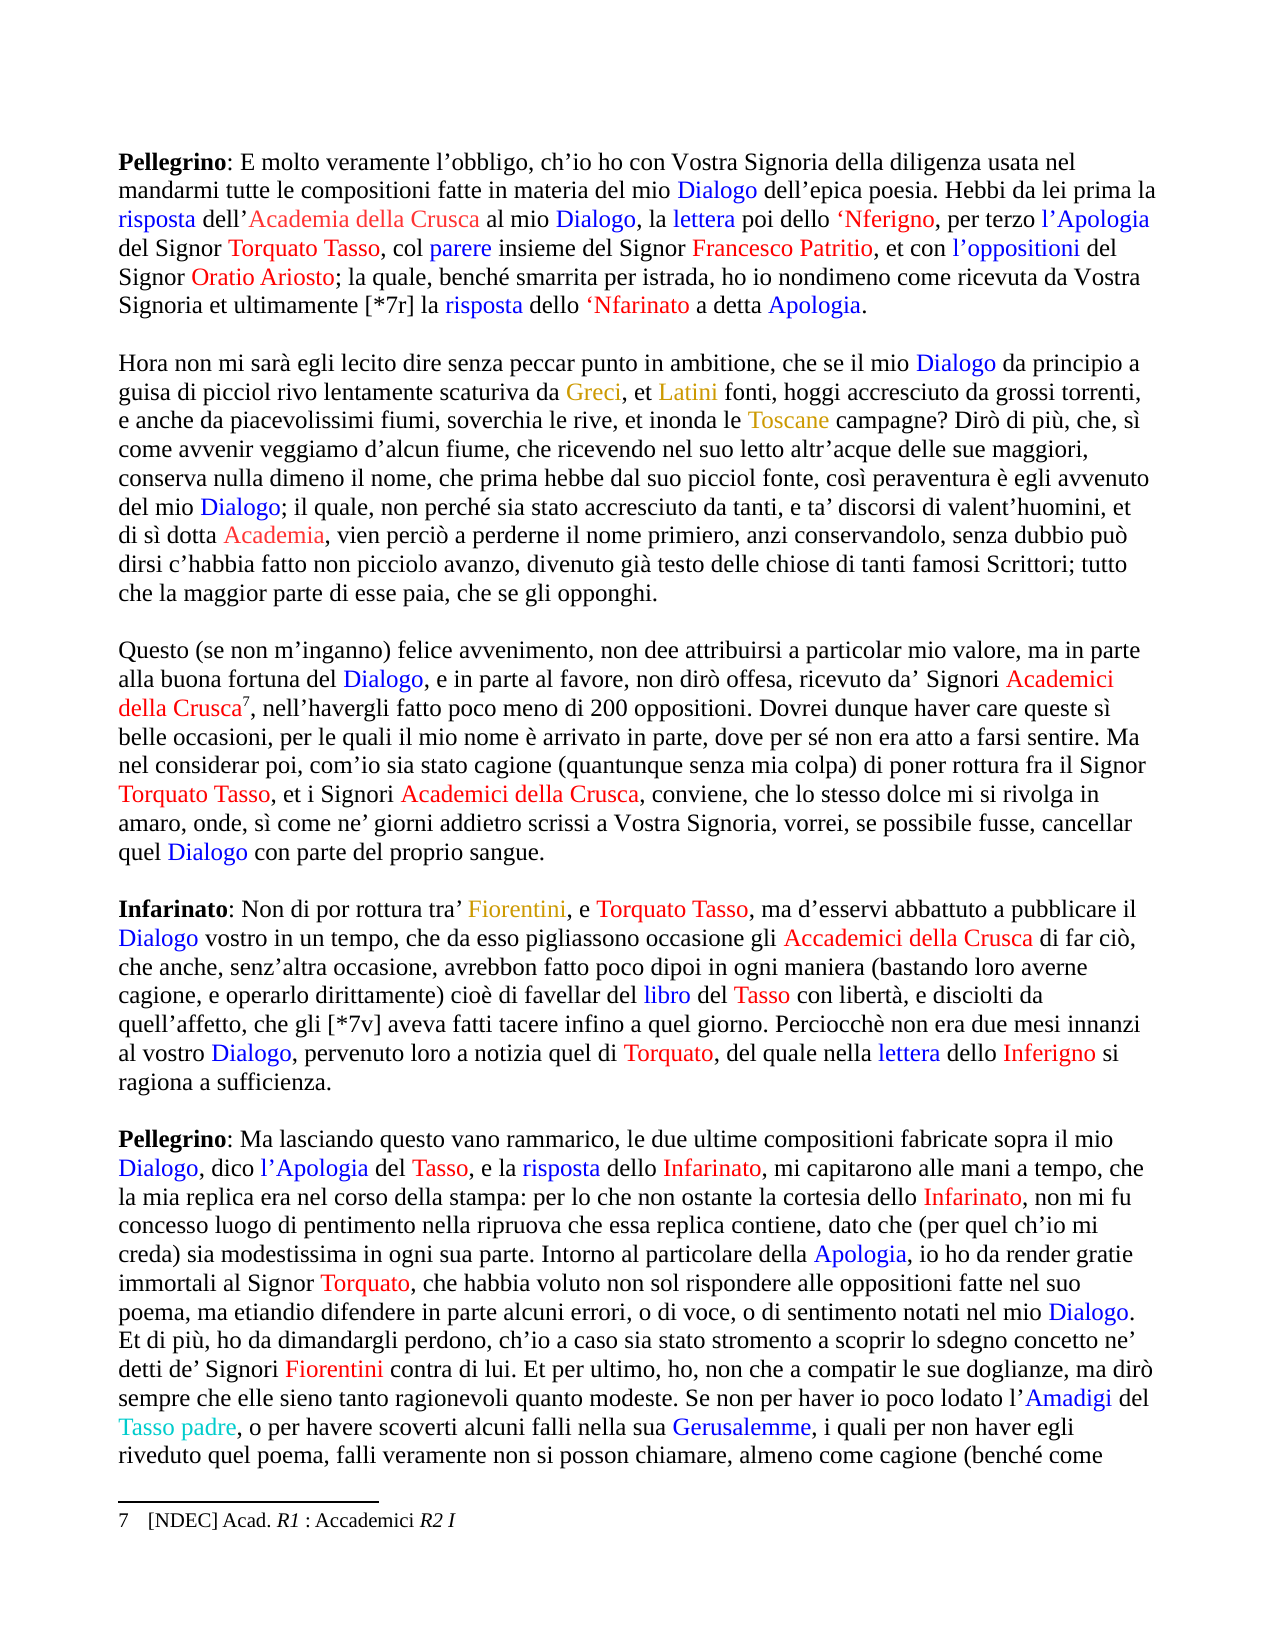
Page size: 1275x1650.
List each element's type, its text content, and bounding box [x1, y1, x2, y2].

text [NDEC] Acad. R1 : Accademici R2 I [118, 1508, 1157, 1532]
text Hora non mi sarà egli lecito dire senza peccar punto in ambitione, che se il mio Dialogo da principio a guisa di picciol rivo lentamente scaturiva da Greci, et Latini fonti, hoggi accresciuto da grossi torrenti, e anche da piacevolissimi fiumi, soverchia le rive, et inonda le Toscane campagne? Dirò di più, che, sì come avvenir veggiamo d’alcun fiume, che ricevendo nel suo letto altr’acque delle sue maggiori, conserva nulla dimeno il nome, che prima hebbe dal suo picciol fonte, così peraventura è egli avvenuto del mio Dialogo; il quale, non perché sia stato accresciuto da tanti, e ta’ discorsi di valent’huomini, et di sì dotta Academia, vien perciò a perderne il nome primiero, anzi conservandolo, senza dubbio può dirsi c’habbia fatto non picciolo avanzo, divenuto già testo delle chiose di tanti famosi Scrittori; tutto che la maggior parte di esse paia, che se gli opponghi. [118, 348, 1157, 607]
text Pellegrino: Ma lasciando questo vano rammarico, le due ultime compositioni fabricate sopra il mio Dialogo, dico l’Apologia del Tasso, e la risposta dello Infarinato, mi capitarono alle mani a tempo, che la mia replica era nel corso della stampa: per lo che non ostante la cortesia dello Infarinato, non mi fu concesso luogo di pentimento nella ripruova che essa replica contiene, dato che (per quel ch’io mi creda) sia modestissima in ogni sua parte. Intorno al particolare della Apologia, io ho da render gratie immortali al Signor Torquato, che habbia voluto non sol rispondere alle oppositioni fatte nel suo poema, ma etiandio difendere in parte alcuni errori, o di voce, o di sentimento notati nel mio Dialogo. Et di più, ho da dimandargli perdono, ch’io a caso sia stato stromento a scoprir lo sdegno concetto ne’ detti de’ Signori Fiorentini contra di lui. Et per ultimo, ho, non che a compatir le sue doglianze, ma dirò sempre che elle sieno tanto ragionevoli quanto modeste. Se non per haver io poco lodato l’Amadigi del Tasso padre, o per havere scoverti alcuni falli nella sua Gerusalemme, i quali per non haver egli riveduto quel poema, falli veramente non si posson chiamare, almeno come cagione (benché come [118, 1124, 1157, 1469]
text Questo (se non m’inganno) felice avvenimento, non dee attribuirsi a particolar mio valore, ma in parte alla buona fortuna del Dialogo, e in parte al favore, non dirò offesa, ricevuto da’ Signori Academici della Crusca, nell’havergli fatto poco meno di 200 oppositioni. Dovrei dunque haver care queste sì belle occasioni, per le quali il mio nome è arrivato in parte, dove per sé non era atto a farsi sentire. Ma nel considerar poi, com’io sia stato cagione (quantunque senza mia colpa) di poner rottura fra il Signor Torquato Tasso, et i Signori Academici della Crusca, conviene, che lo stesso dolce mi si rivolga in amaro, onde, sì come ne’ giorni addietro scrissi a Vostra Signoria, vorrei, se possibile fusse, cancellar quel Dialogo con parte del proprio sangue. [118, 636, 1157, 866]
text Pellegrino: E molto veramente l’obbligo, ch’io ho con Vostra Signoria della diligenza usata nel mandarmi tutte le compositioni fatte in materia del mio Dialogo dell’epica poesia. Hebbi da lei prima la risposta dell’Academia della Crusca al mio Dialogo, la lettera poi dello ‘Nferigno, per terzo l’Apologia del Signor Torquato Tasso, col parere insieme del Signor Francesco Patritio, et con l’oppositioni del Signor Oratio Ariosto; la quale, benché smarrita per istrada, ho io nondimeno come ricevuta da Vostra Signoria et ultimamente [*7r] la risposta dello ‘Nfarinato a detta Apologia. [118, 147, 1157, 319]
text Infarinato: Non di por rottura tra’ Fiorentini, e Torquato Tasso, ma d’esservi abbattuto a pubblicare il Dialogo vostro in un tempo, che da esso pigliassono occasione gli Accademici della Crusca di far ciò, che anche, senz’altra occasione, avrebbon fatto poco dipoi in ogni maniera (bastando loro averne cagione, e operarlo dirittamente) cioè di favellar del libro del Tasso con libertà, e disciolti da quell’affetto, che gli [*7v] aveva fatti tacere infino a quel giorno. Perciocchè non era due mesi innanzi al vostro Dialogo, pervenuto loro a notizia quel di Torquato, del quale nella lettera dello Inferigno si ragiona a sufficienza. [118, 894, 1157, 1096]
